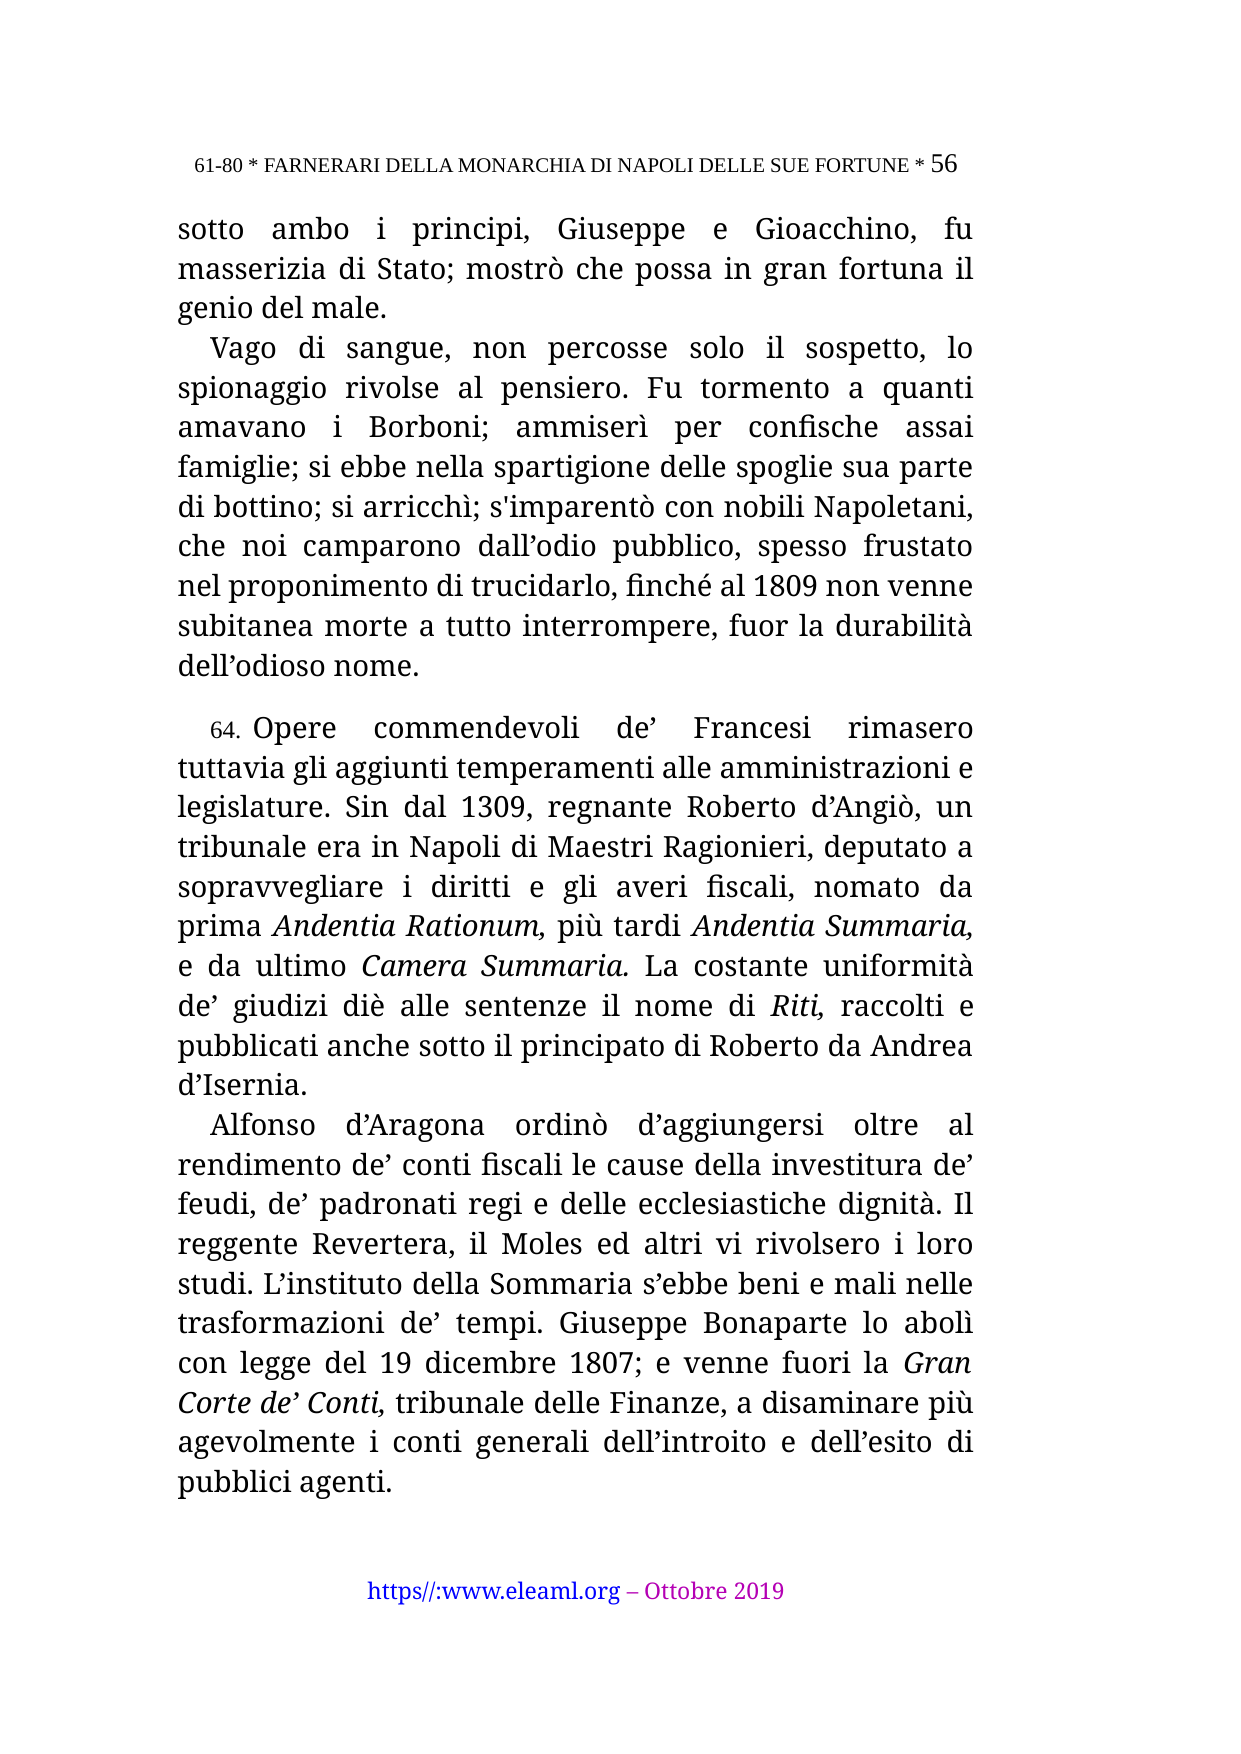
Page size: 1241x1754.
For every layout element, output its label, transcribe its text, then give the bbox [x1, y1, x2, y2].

list sotto ambo i principi, Giuseppe e Gioacchino, fu masserizia di Stato; mostrò che possa in gran fortuna il genio del male. [177, 208, 974, 327]
list Opere commendevoli de’ Francesi rimasero tuttavia gli aggiunti temperamenti alle amministrazioni e legislature. Sin dal 1309, regnante Roberto d’Angiò, un tribunale era in Napoli di Maestri Ragionieri, deputato a sopravvegliare i diritti e gli averi fiscali, nomato da prima Andentia Rationum, più tardi Andentia Summaria, e da ultimo Camera Summaria. La costante uniformità de’ giudizi diè alle sentenze il nome di Riti, raccolti e pubblicati anche sotto il principato di Roberto da Andrea d’Isernia. [177, 707, 974, 1104]
text Vago di sangue, non percosse solo il sospetto, lo spionaggio rivolse al pensiero. Fu tormento a quanti amavano i Borboni; ammiserì per confische assai famiglie; si ebbe nella spartigione delle spoglie sua parte di bottino; si arricchì; s'imparentò con nobili Napoletani, che noi camparono dall’odio pubblico, spesso frustato nel proponimento di trucidarlo, finché al 1809 non venne subitanea morte a tutto interrompere, fuor la durabilità dell’odioso nome. [177, 327, 974, 684]
text Alfonso d’Aragona ordinò d’aggiungersi oltre al rendimento de’ conti fiscali le cause della investitura de’ feudi, de’ padronati regi e delle ecclesiastiche dignità. Il reggente Revertera, il Moles ed altri vi rivolsero i loro studi. L’instituto della Sommaria s’ebbe beni e mali nelle trasformazioni de’ tempi. Giuseppe Bonaparte lo abolì con legge del 19 dicembre 1807; e venne fuori la Gran Corte de’ Conti, tribunale delle Finanze, a disaminare più agevolmente i conti generali dell’introito e dell’esito di pubblici agenti. [177, 1104, 974, 1501]
